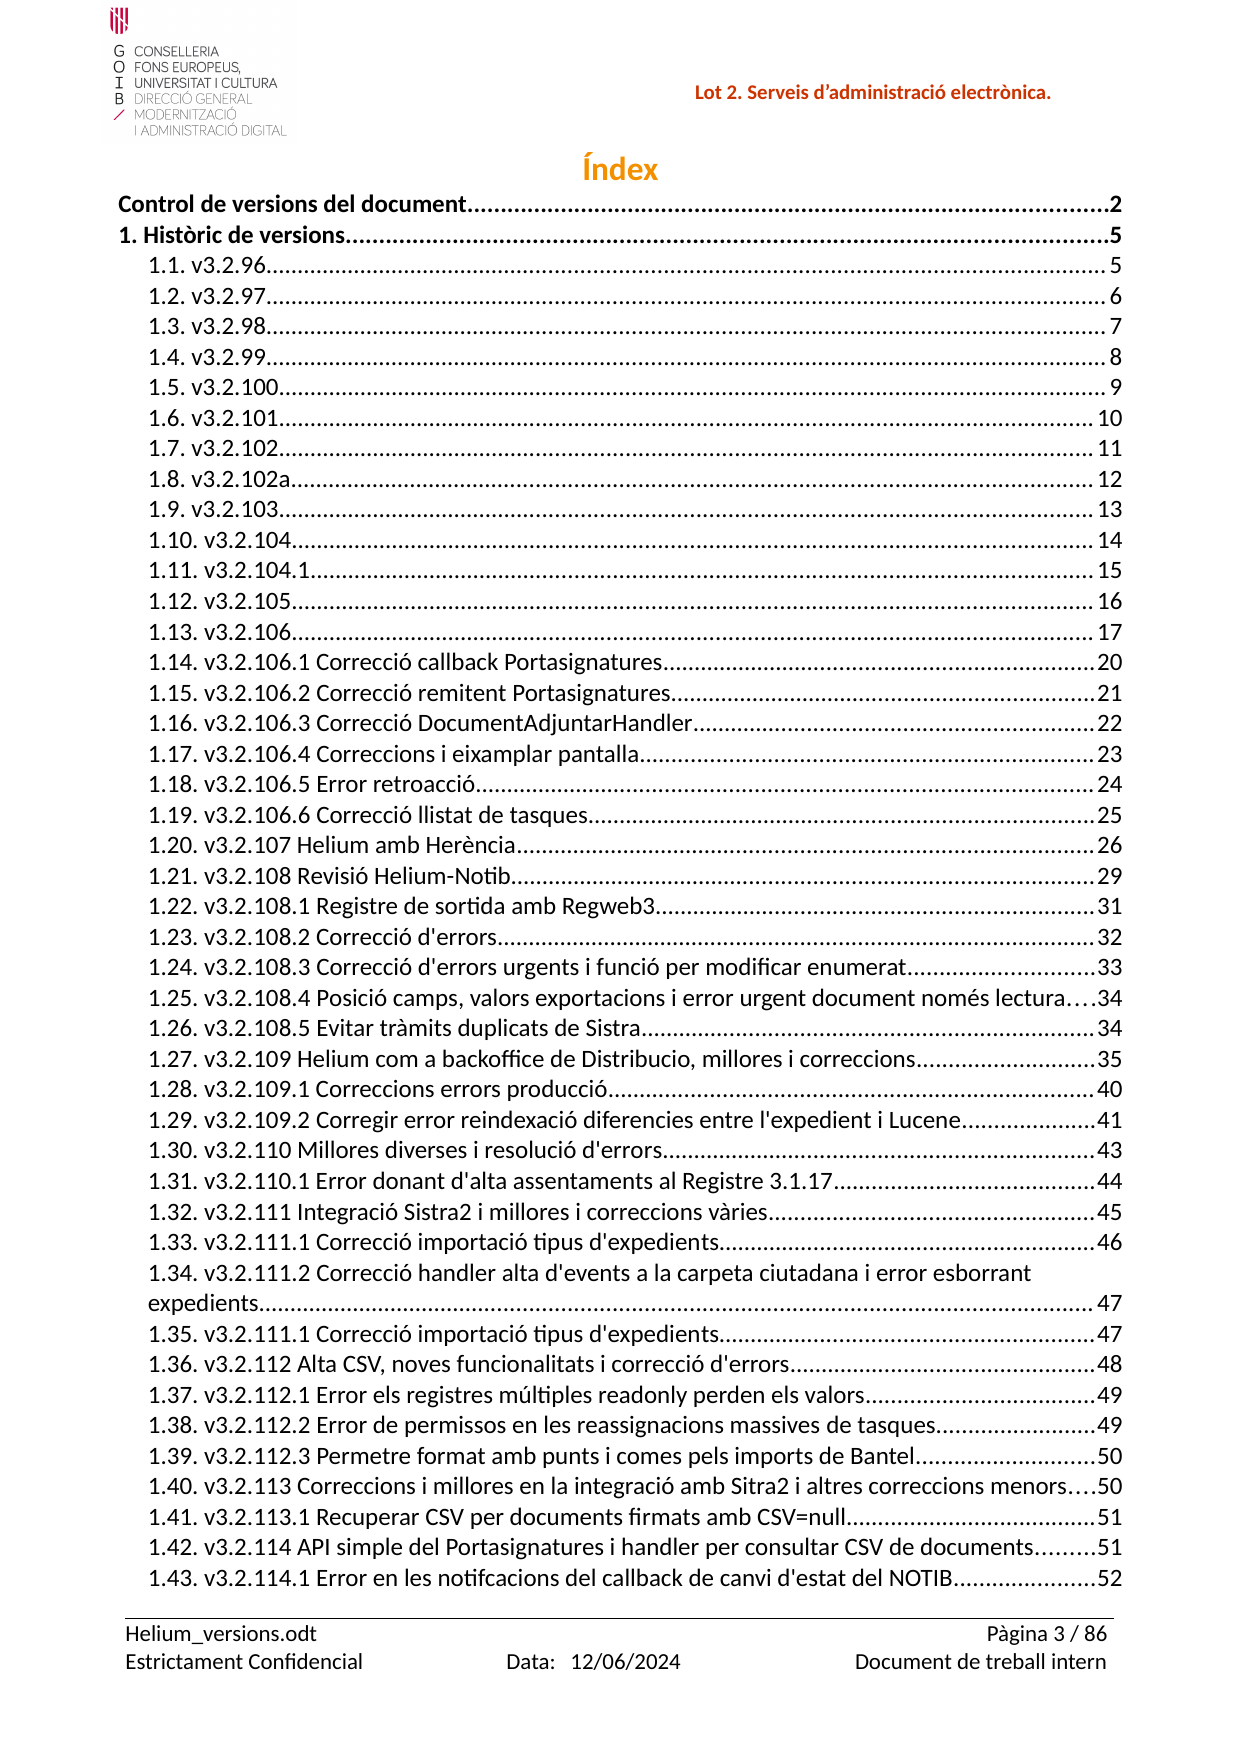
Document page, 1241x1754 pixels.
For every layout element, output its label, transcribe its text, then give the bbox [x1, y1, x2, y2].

text 1.34. v3.2.111.2 Correcció handler alta d'events a la carpeta ciutadana i error esborrant expedients 47 [148, 1257, 1122, 1318]
text 1.37. v3.2.112.1 Error els registres múltiples readonly perden els valors 49 [148, 1379, 1122, 1409]
text 1.43. v3.2.114.1 Error en les notifcacions del callback de canvi d'estat del NOTIB 52 [148, 1562, 1122, 1592]
text 1.8. v3.2.102a 12 [148, 463, 1122, 494]
text Índex [118, 148, 1122, 188]
text 1.20. v3.2.107 Helium amb Herència 26 [148, 829, 1122, 860]
text 1.22. v3.2.108.1 Registre de sortida amb Regweb3 31 [148, 890, 1122, 921]
text 1.3. v3.2.98 7 [148, 311, 1122, 341]
text 1.11. v3.2.104.1 15 [148, 555, 1122, 585]
text 1.31. v3.2.110.1 Error donant d'alta assentaments al Registre 3.1.17 44 [148, 1165, 1122, 1196]
text 1.39. v3.2.112.3 Permetre format amb punts i comes pels imports de Bantel 50 [148, 1440, 1122, 1470]
text 1.1. v3.2.96 5 [148, 249, 1122, 280]
text 1.42. v3.2.114 API simple del Portasignatures i handler per consultar CSV de documents 51 [148, 1531, 1122, 1562]
text 1.36. v3.2.112 Alta CSV, noves funcionalitats i correcció d'errors 48 [148, 1348, 1122, 1379]
text 1.23. v3.2.108.2 Correcció d'errors 32 [148, 921, 1122, 951]
text 1.17. v3.2.106.4 Correccions i eixamplar pantalla 23 [148, 738, 1122, 768]
text 1.4. v3.2.99 8 [148, 341, 1122, 372]
text 1.25. v3.2.108.4 Posició camps, valors exportacions i error urgent document només lectura 34 [148, 982, 1122, 1012]
text 1.10. v3.2.104 14 [148, 524, 1122, 555]
text 1.16. v3.2.106.3 Correcció DocumentAdjuntarHandler 22 [148, 707, 1122, 738]
text 1.19. v3.2.106.6 Correcció llistat de tasques 25 [148, 799, 1122, 829]
text 1. Històric de versions 5 [118, 219, 1122, 249]
text 1.18. v3.2.106.5 Error retroacció 24 [148, 768, 1122, 799]
text 1.7. v3.2.102 11 [148, 433, 1122, 463]
text 1.5. v3.2.100 9 [148, 372, 1122, 402]
text 1.14. v3.2.106.1 Correcció callback Portasignatures 20 [148, 646, 1122, 677]
text 1.26. v3.2.108.5 Evitar tràmits duplicats de Sistra 34 [148, 1012, 1122, 1043]
text 1.15. v3.2.106.2 Correcció remitent Portasignatures 21 [148, 677, 1122, 707]
picture [100, 0, 297, 144]
text 1.33. v3.2.111.1 Correcció importació tipus d'expedients 46 [148, 1226, 1122, 1257]
text 1.35. v3.2.111.1 Correcció importació tipus d'expedients 47 [148, 1318, 1122, 1348]
text Control de versions del document 2 [118, 188, 1122, 219]
text 1.6. v3.2.101 10 [148, 402, 1122, 433]
text 1.29. v3.2.109.2 Corregir error reindexació diferencies entre l'expedient i Lucene 41 [148, 1104, 1122, 1134]
text 1.40. v3.2.113 Correccions i millores en la integració amb Sitra2 i altres correccions menors 50 [148, 1470, 1122, 1501]
text 1.38. v3.2.112.2 Error de permissos en les reassignacions massives de tasques 49 [148, 1409, 1122, 1440]
text 1.13. v3.2.106 17 [148, 616, 1122, 646]
text 1.32. v3.2.111 Integració Sistra2 i millores i correccions vàries 45 [148, 1196, 1122, 1226]
text 1.28. v3.2.109.1 Correccions errors producció 40 [148, 1073, 1122, 1104]
text 1.9. v3.2.103 13 [148, 494, 1122, 524]
text 1.21. v3.2.108 Revisió Helium-Notib 29 [148, 860, 1122, 890]
text 1.2. v3.2.97 6 [148, 280, 1122, 311]
text 1.41. v3.2.113.1 Recuperar CSV per documents firmats amb CSV=null 51 [148, 1501, 1122, 1531]
text 1.24. v3.2.108.3 Correcció d'errors urgents i funció per modificar enumerat 33 [148, 951, 1122, 982]
text 1.27. v3.2.109 Helium com a backoffice de Distribucio, millores i correccions 35 [148, 1043, 1122, 1073]
text 1.30. v3.2.110 Millores diverses i resolució d'errors 43 [148, 1134, 1122, 1165]
text 1.12. v3.2.105 16 [148, 585, 1122, 616]
